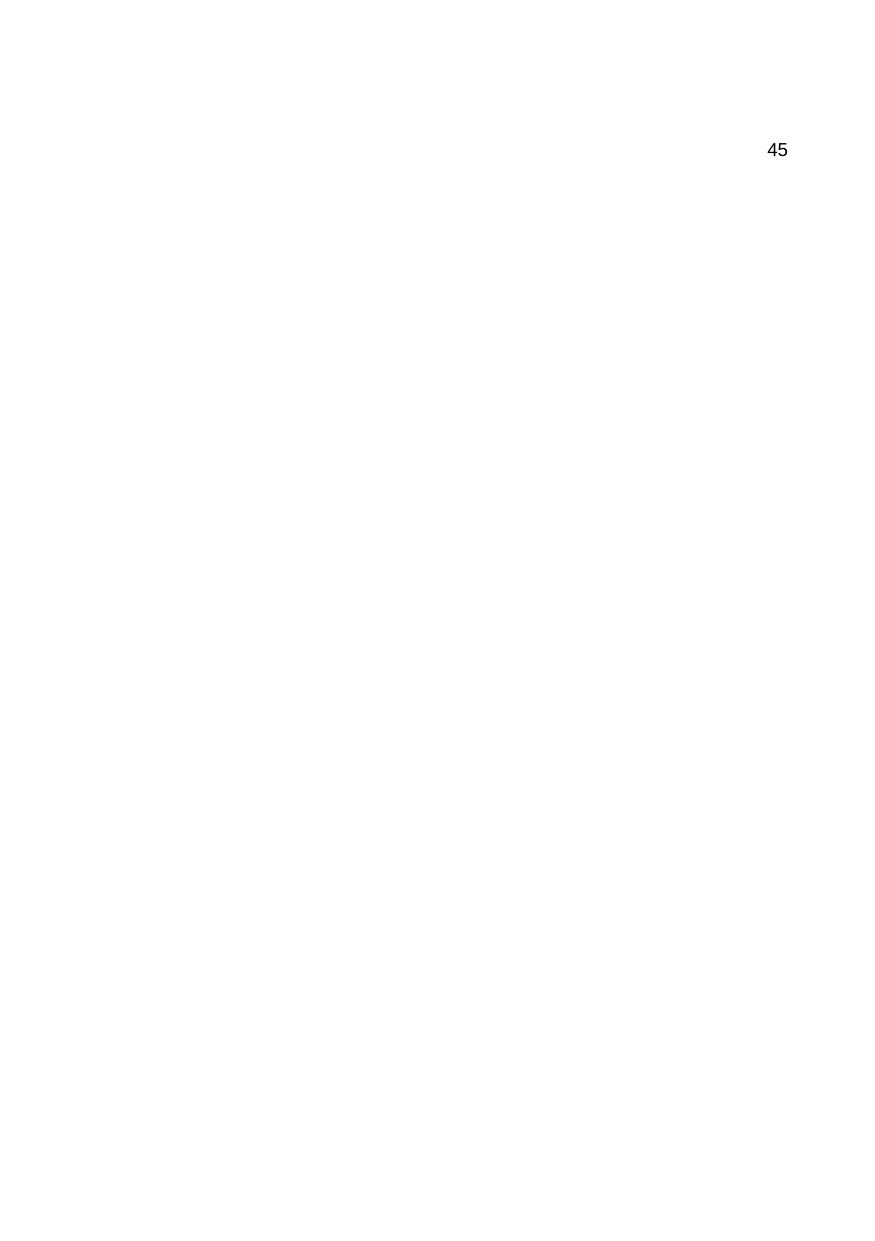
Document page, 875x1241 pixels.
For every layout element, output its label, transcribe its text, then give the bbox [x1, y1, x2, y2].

text 45 [767, 139, 791, 161]
